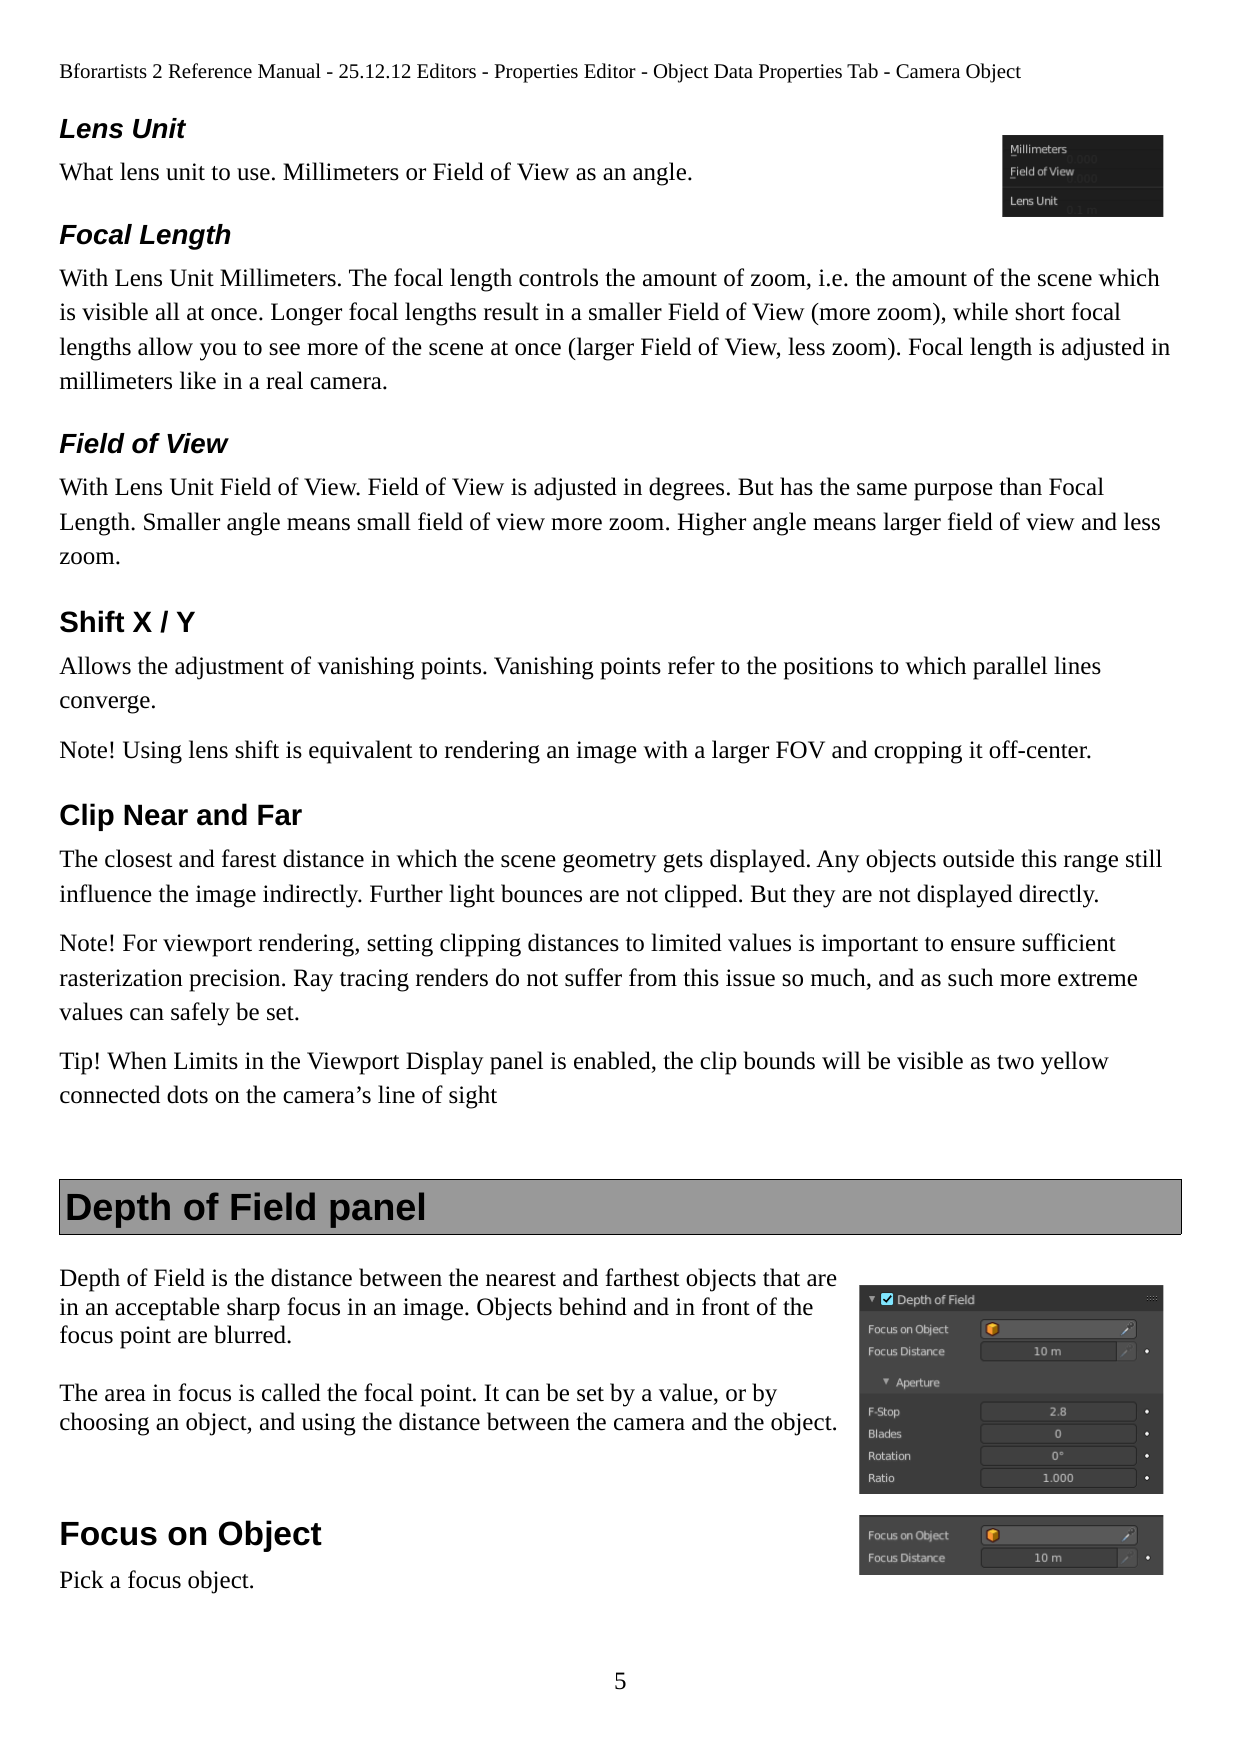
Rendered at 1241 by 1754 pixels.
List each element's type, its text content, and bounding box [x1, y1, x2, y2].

subtitle Shift X / Y [59, 605, 1181, 639]
text The closest and farest distance in which the scene geometry gets displayed. Any objects outside this range still influence the image indirectly. Further light bounces are not clipped. But they are not displayed directly. [59, 844, 1181, 908]
text Depth of Field is the distance between the nearest and farthest objects that are in an acceptable sharp focus in an image. Objects behind and in front of the focus point are blurred. [59, 1263, 1181, 1349]
picture [859, 1515, 1164, 1575]
text With Lens Unit Millimeters. The focal length controls the amount of zoom, i.e. the amount of the scene which is visible all at once. Longer focal lengths result in a smaller Field of View (more zoom), while short focal lengths allow you to see more of the scene at once (larger Field of View, less zoom). Focal length is adjusted in millimeters like in a real camera. [59, 263, 1181, 395]
picture [1002, 135, 1164, 217]
subtitle Focus on Object [59, 1514, 1181, 1552]
text Note! Using lens shift is equivalent to rendering an image with a larger FOV and cropping it off-center. [59, 735, 1181, 763]
subtitle Lens Unit [59, 113, 1181, 144]
text Tip! When Limits in the Viewport Display panel is enabled, the clip bounds will be visible as two yellow connected dots on the camera’s line of sight [59, 1046, 1181, 1109]
text With Lens Unit Field of View. Field of View is adjusted in degrees. But has the same purpose than Focal Length. Smaller angle means small field of view more zoom. Higher angle means larger field of view and less zoom. [59, 472, 1181, 570]
subtitle Field of View [59, 428, 1181, 460]
text The area in focus is called the focal point. It can be set by a value, or by choosing an object, and using the distance between the camera and the object. [59, 1378, 859, 1435]
text Pick a focus object. [59, 1565, 1181, 1593]
subtitle Focal Length [59, 218, 1181, 250]
subtitle Clip Near and Far [59, 798, 1181, 832]
text What lens unit to use. Millimeters or Field of View as an angle. [59, 157, 1002, 186]
table_header Depth of Field panel [60, 1180, 1181, 1234]
text Allows the adjustment of vanishing points. Vanishing points refer to the positions to which parallel lines converge. [59, 651, 1181, 714]
text Note! For viewport rendering, setting clipping distances to limited values is important to ensure sufficient rasterization precision. Ray tracing renders do not suffer from this issue so much, and as such more extreme values can safely be set. [59, 928, 1181, 1026]
picture [859, 1285, 1164, 1494]
